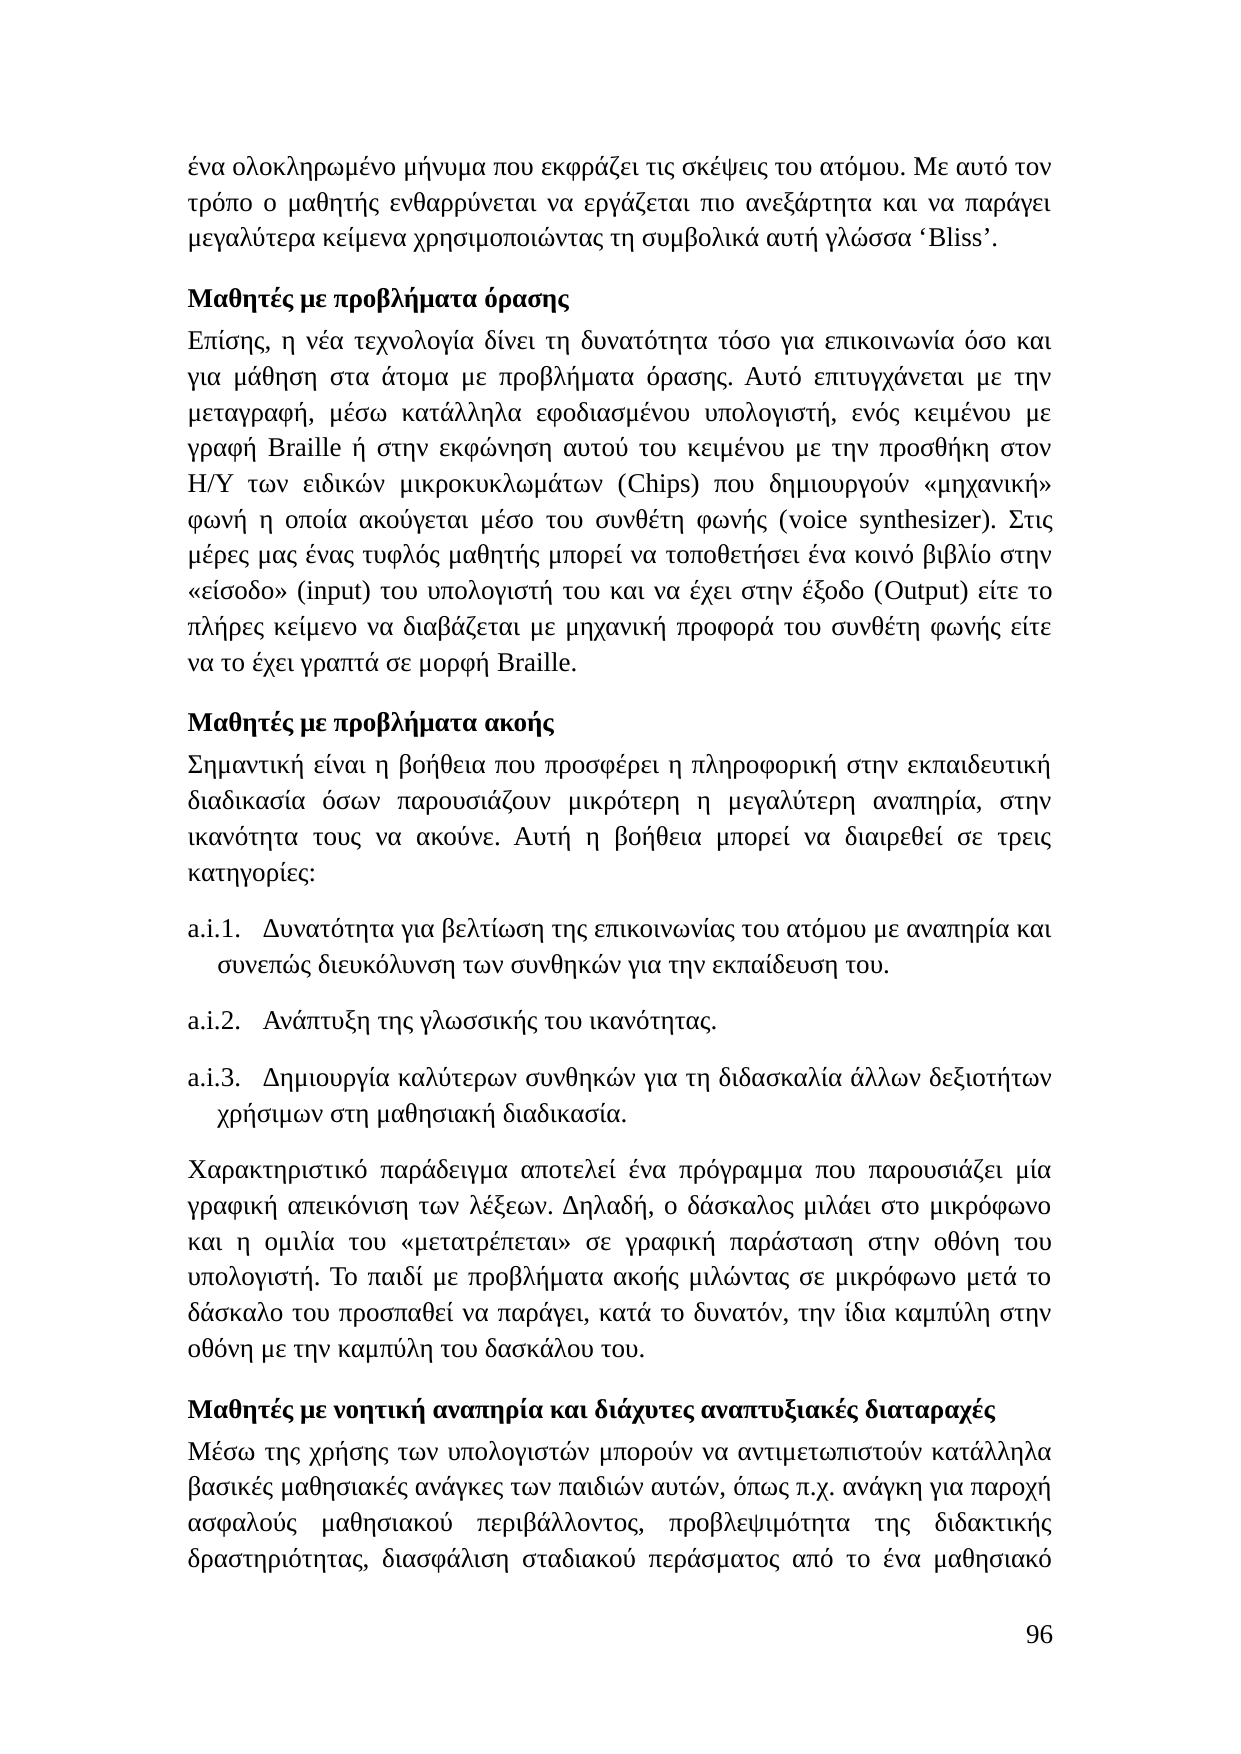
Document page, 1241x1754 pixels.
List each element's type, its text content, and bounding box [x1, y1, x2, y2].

text Χαρακτηριστικό παράδειγμα αποτελεί ένα πρόγραμμα που παρουσιάζει μία γραφική απεικόνιση των λέξεων. Δηλαδή, ο δάσκαλος μιλάει στο μικρόφωνο και η ομιλία του «μετατρέπεται» σε γραφική παράσταση στην οθόνη του υπολογιστή. Το παιδί με προβλήματα ακοής μιλώντας σε μικρόφωνο μετά το δάσκαλο του προσπαθεί να παράγει, κατά το δυνατόν, την ίδια καμπύλη στην οθόνη με την καμπύλη του δασκάλου του. [187, 1153, 1053, 1363]
text ένα ολοκληρωμένο μήνυμα που εκφράζει τις σκέψεις του ατόμου. Με αυτό τον τρόπο ο μαθητής ενθαρρύνεται να εργάζεται πιο ανεξάρτητα και να παράγει μεγαλύτερα κείμενα χρησιμοποιώντας τη συμβολικά αυτή γλώσσα ‘Bliss’. [187, 150, 1053, 253]
subtitle Μαθητές με νοητική αναπηρία και διάχυτες αναπτυξιακές διαταραχές [187, 1393, 1053, 1424]
list Δυνατότητα για βελτίωση της επικοινωνίας του ατόμου με αναπηρία και συνεπώς διευκόλυνση των συνθηκών για την εκπαίδευση του. [187, 912, 1053, 979]
text Επίσης, η νέα τεχνολογία δίνει τη δυνατότητα τόσο για επικοινωνία όσο και για μάθηση στα άτομα με προβλήματα όρασης. Αυτό επιτυγχάνεται με την μεταγραφή, μέσω κατάλληλα εφοδιασμένου υπολογιστή, ενός κειμένου με γραφή Braille ή στην εκφώνηση αυτού του κειμένου με την προσθήκη στον Η/Υ των ειδικών μικροκυκλωμάτων (Chips) που δημιουργούν «μηχανική» φωνή η οποία ακούγεται μέσο του συνθέτη φωνής (voice synthesizer). Στις μέρες μας ένας τυφλός μαθητής μπορεί να τοποθετήσει ένα κοινό βιβλίο στην «είσοδο» (input) του υπολογιστή του και να έχει στην έξοδο (Output) είτε το πλήρες κείμενο να διαβάζεται με μηχανική προφορά του συνθέτη φωνής είτε να το έχει γραπτά σε μορφή Braille. [187, 324, 1053, 677]
list Δημιουργία καλύτερων συνθηκών για τη διδασκαλία άλλων δεξιοτήτων χρήσιμων στη μαθησιακή διαδικασία. [187, 1061, 1053, 1128]
list Ανάπτυξη της γλωσσικής του ικανότητας. [187, 1004, 1053, 1036]
subtitle Μαθητές με προβλήματα όρασης [187, 282, 1053, 313]
subtitle Μαθητές με προβλήματα ακοής [187, 706, 1053, 738]
text Μέσω της χρήσης των υπολογιστών μπορούν να αντιμετωπιστούν κατάλληλα βασικές μαθησιακές ανάγκες των παιδιών αυτών, όπως π.χ. ανάγκη για παροχή ασφαλούς μαθησιακού περιβάλλοντος, προβλεψιμότητα της διδακτικής δραστηριότητας, διασφάλιση σταδιακού περάσματος από το ένα μαθησιακό [187, 1435, 1053, 1573]
text Σημαντική είναι η βοήθεια που προσφέρει η πληροφορική στην εκπαιδευτική διαδικασία όσων παρουσιάζουν μικρότερη η μεγαλύτερη αναπηρία, στην ικανότητα τους να ακούνε. Αυτή η βοήθεια μπορεί να διαιρεθεί σε τρεις κατηγορίες: [187, 748, 1053, 887]
